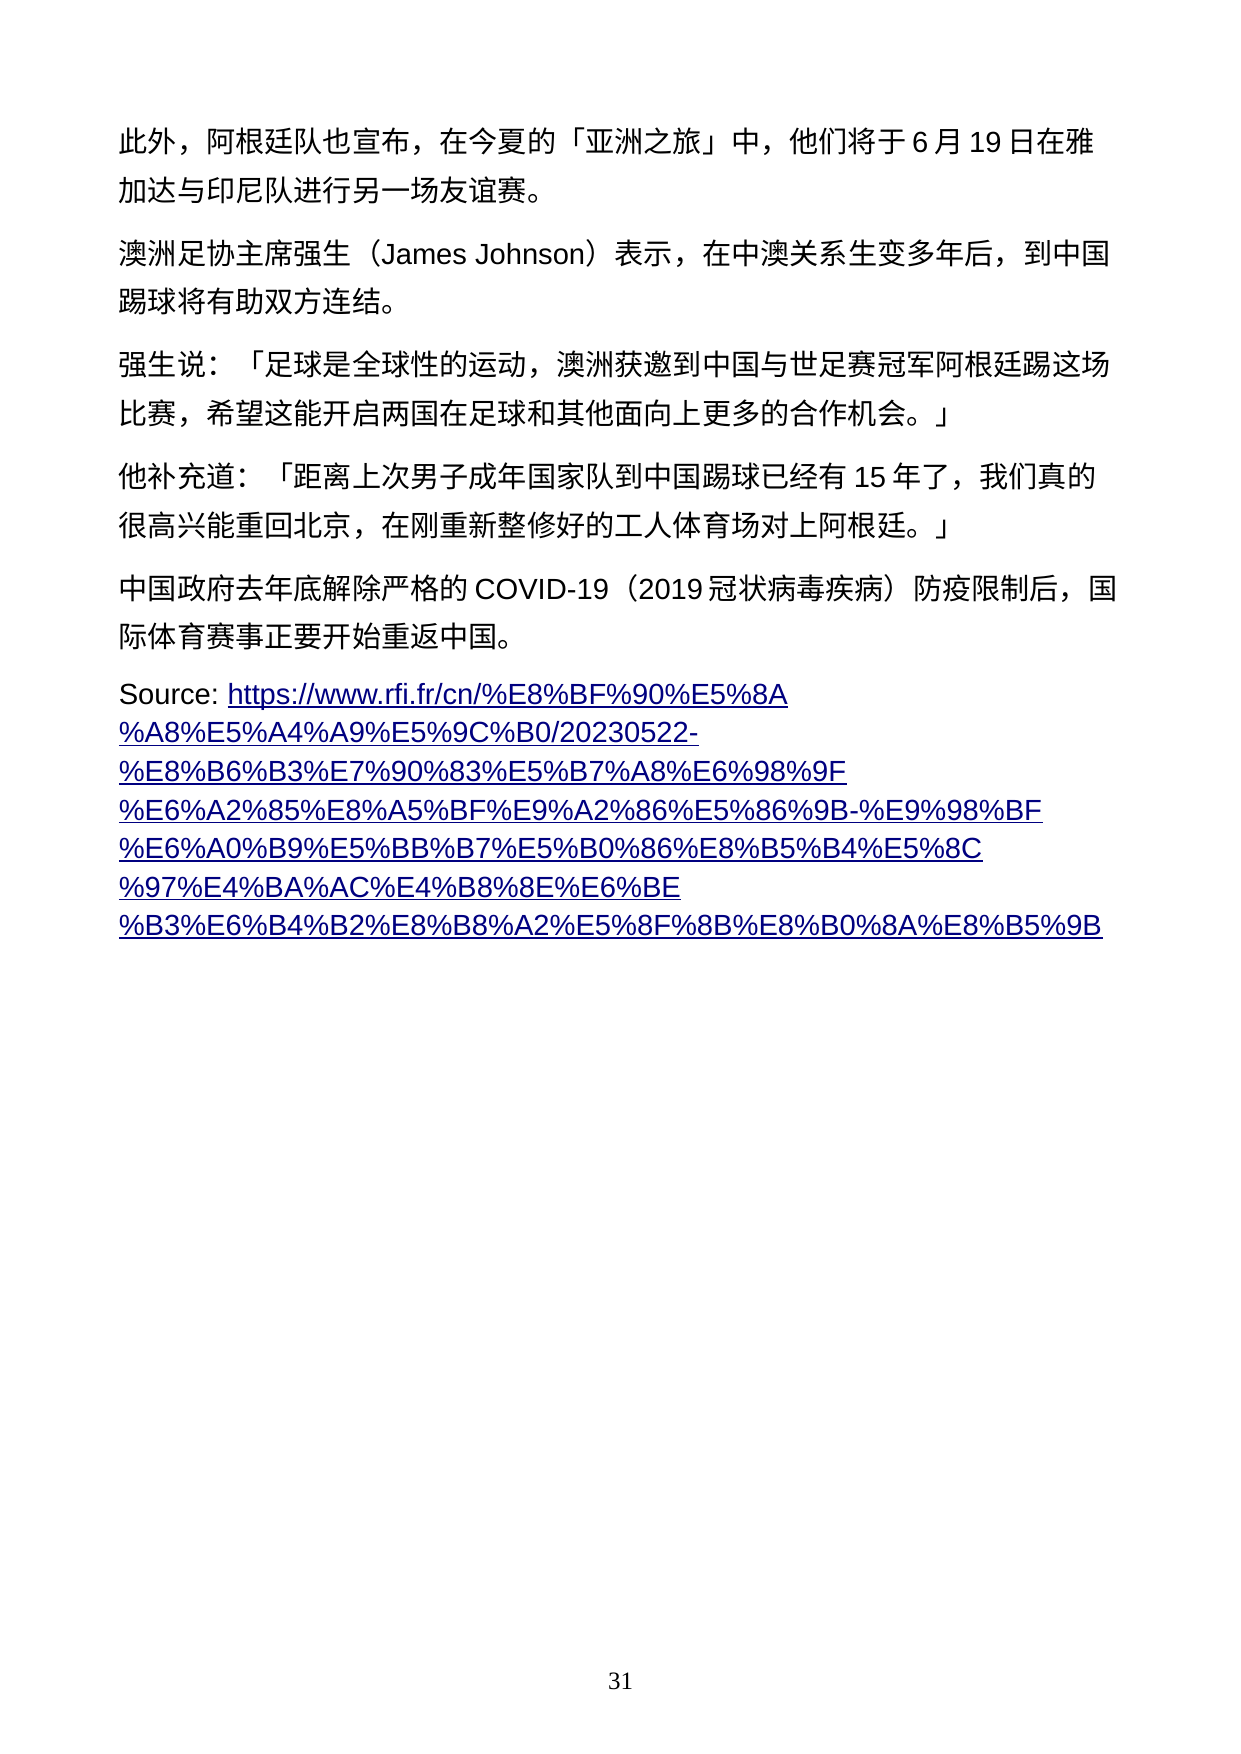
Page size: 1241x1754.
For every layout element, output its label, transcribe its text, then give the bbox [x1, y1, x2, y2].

text 他补充道：「距离上次男子成年国家队到中国踢球已经有15年了，我们真的很高兴能重回北京，在刚重新整修好的工人体育场对上阿根廷。」 [118, 453, 1122, 544]
text 中国政府去年底解除严格的COVID-19（2019冠状病毒疾病）防疫限制后，国际体育赛事正要开始重返中国。 [118, 565, 1122, 656]
text 强生说：「足球是全球性的运动，澳洲获邀到中国与世足赛冠军阿根廷踢这场比赛，希望这能开启两国在足球和其他面向上更多的合作机会。」 [118, 342, 1122, 433]
text 此外，阿根廷队也宣布，在今夏的「亚洲之旅」中，他们将于6月19日在雅加达与印尼队进行另一场友谊赛。 [118, 118, 1122, 209]
text Source: https://www.rfi.fr/cn/%E8%BF%90%E5%8A%A8%E5%A4%A9%E5%9C%B0/20230522-%E8%B6%B3%E7%90%83%E5%B7%A8%E6%98%9F%E6%A2%85%E8%A5%BF%E9%A2%86%E5%86%9B-%E9%98%BF%E6%A0%B9%E5%BB%B7%E5%B0%86%E8%B5%B4%E5%8C%97%E4%BA%AC%E4%B8%8E%E6%BE%B3%E6%B4%B2%E8%B8%A2%E5%8F%8B%E8%B0%8A%E8%B5%9B [118, 677, 1122, 942]
text 澳洲足协主席强生（James Johnson）表示，在中澳关系生变多年后，到中国踢球将有助双方连结。 [118, 230, 1122, 321]
